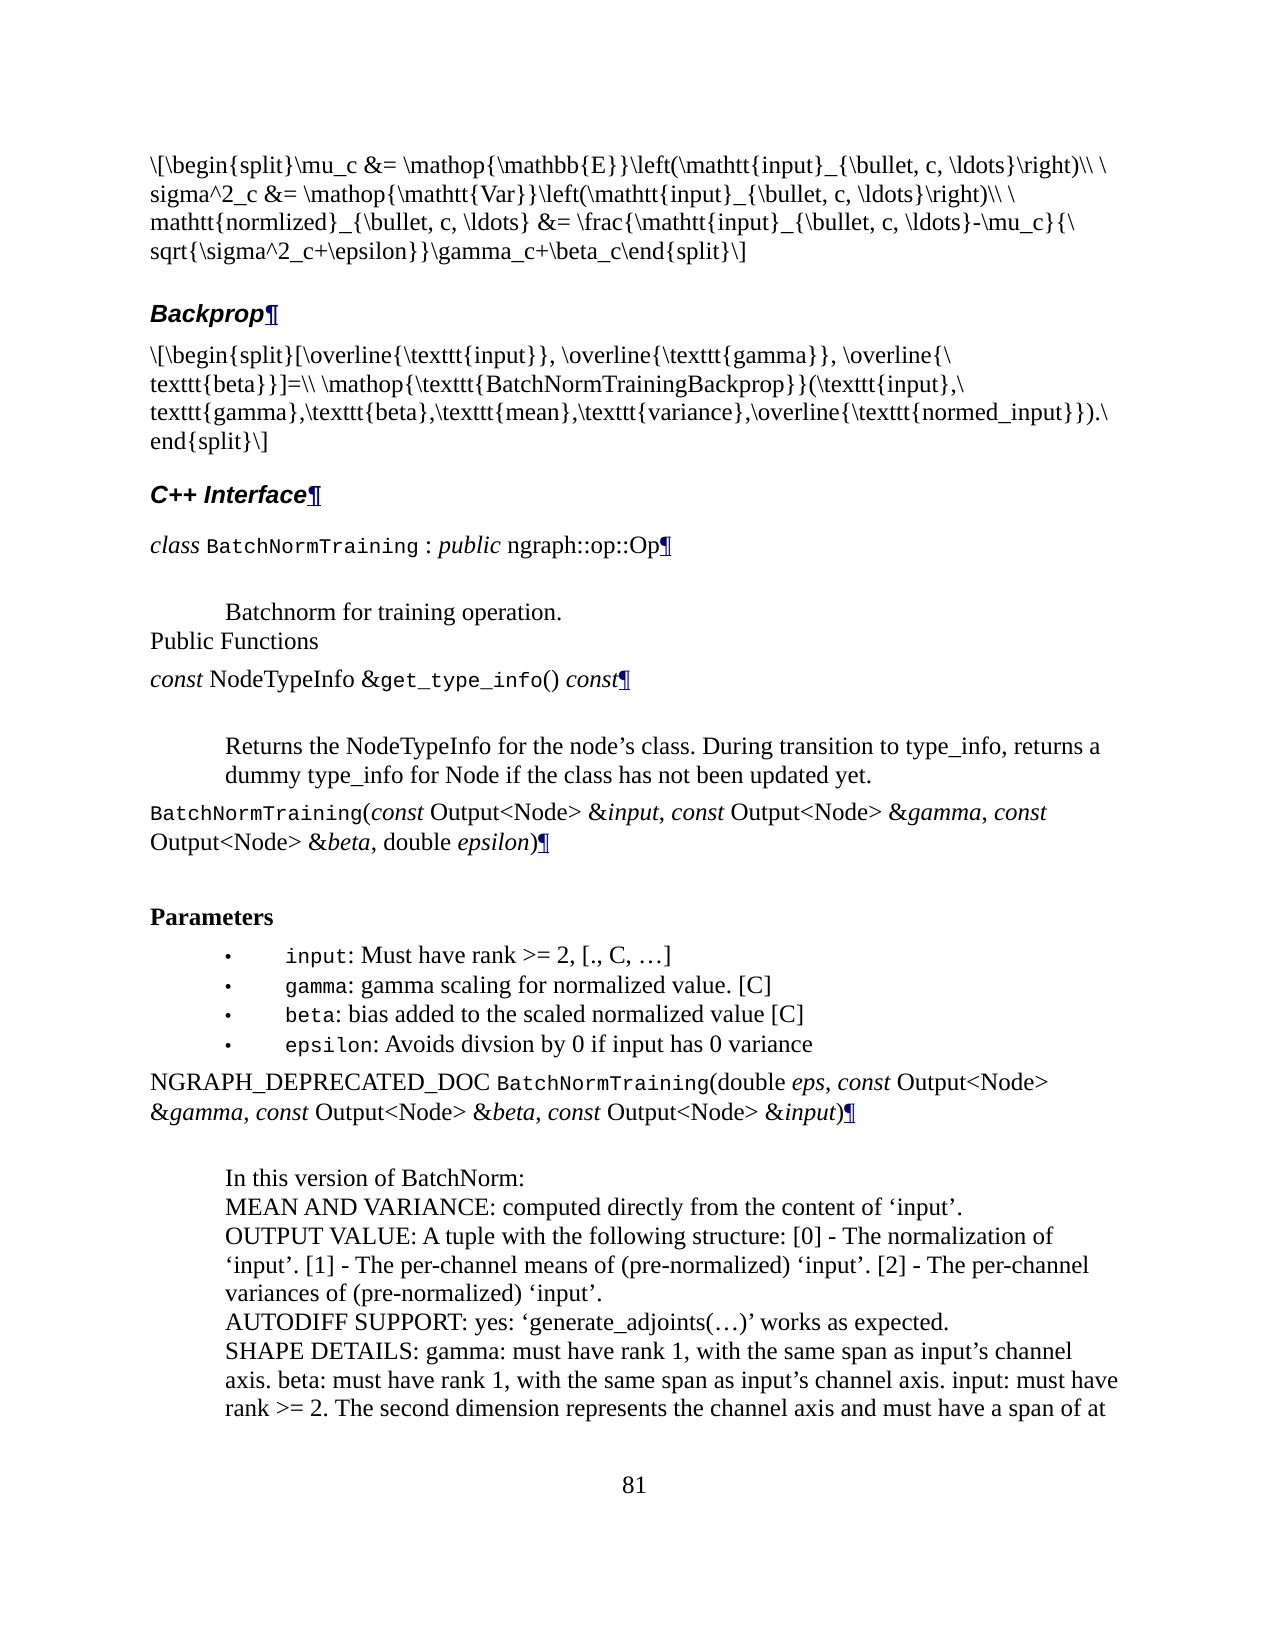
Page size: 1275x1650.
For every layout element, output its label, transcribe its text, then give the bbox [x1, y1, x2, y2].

text Returns the NodeTypeInfo for the node’s class. During transition to type_info, returns a dummy type_info for Node if the class has not been updated yet. [225, 731, 1125, 788]
text MEAN AND VARIANCE: computed directly from the content of ‘input’. [225, 1192, 1125, 1221]
text \[\begin{split}\mu_c &= \mathop{\mathbb{E}}\left(\mathtt{input}_{\bullet, c, \ldots}\right)\\ \sigma^2_c &= \mathop{\mathtt{Var}}\left(\mathtt{input}_{\bullet, c, \ldots}\right)\\ \mathtt{normlized}_{\bullet, c, \ldots} &= \frac{\mathtt{input}_{\bullet, c, \ldots}-\mu_c}{\sqrt{\sigma^2_c+\epsilon}}\gamma_c+\beta_c\end{split}\] [150, 150, 1125, 265]
text \[\begin{split}[\overline{\texttt{input}}, \overline{\texttt{gamma}}, \overline{\texttt{beta}}]=\\ \mathop{\texttt{BatchNormTrainingBackprop}}(\texttt{input},\texttt{gamma},\texttt{beta},\texttt{mean},\texttt{variance},\overline{\texttt{normed_input}}).\end{split}\] [150, 340, 1125, 455]
text AUTODIFF SUPPORT: yes: ‘generate_adjoints(…)’ works as expected. [225, 1307, 1125, 1336]
text Parameters [150, 902, 1125, 931]
text Public Functions [150, 626, 1125, 655]
text const NodeTypeInfo &get_type_info() const¶ [150, 664, 1125, 722]
text class BatchNormTraining : public ngraph::op::Op¶ [150, 530, 1125, 588]
subtitle C++ Interface¶ [150, 480, 1125, 508]
text OUTPUT VALUE: A tuple with the following structure: [0] - The normalization of ‘input’. [1] - The per-channel means of (pre-normalized) ‘input’. [2] - The per-channel variances of (pre-normalized) ‘input’. [225, 1221, 1125, 1307]
text Batchnorm for training operation. [225, 597, 1125, 626]
list input: Must have rank >= 2, [., C, …] [225, 940, 1125, 970]
list beta: bias added to the scaled normalized value [C] [225, 999, 1125, 1029]
list epsilon: Avoids divsion by 0 if input has 0 variance [225, 1029, 1125, 1058]
text SHAPE DETAILS: gamma: must have rank 1, with the same span as input’s channel axis. beta: must have rank 1, with the same span as input’s channel axis. input: must have rank >= 2. The second dimension represents the channel axis and must have a span of at [225, 1336, 1125, 1422]
text In this version of BatchNorm: [225, 1163, 1125, 1192]
subtitle Backprop¶ [150, 299, 1125, 327]
list gamma: gamma scaling for normalized value. [C] [225, 970, 1125, 999]
text BatchNormTraining(const Output<Node> &input, const Output<Node> &gamma, const Output<Node> &beta, double epsilon)¶ [150, 797, 1125, 884]
text NGRAPH_DEPRECATED_DOC BatchNormTraining(double eps, const Output<Node> &gamma, const Output<Node> &beta, const Output<Node> &input)¶ [150, 1067, 1125, 1154]
